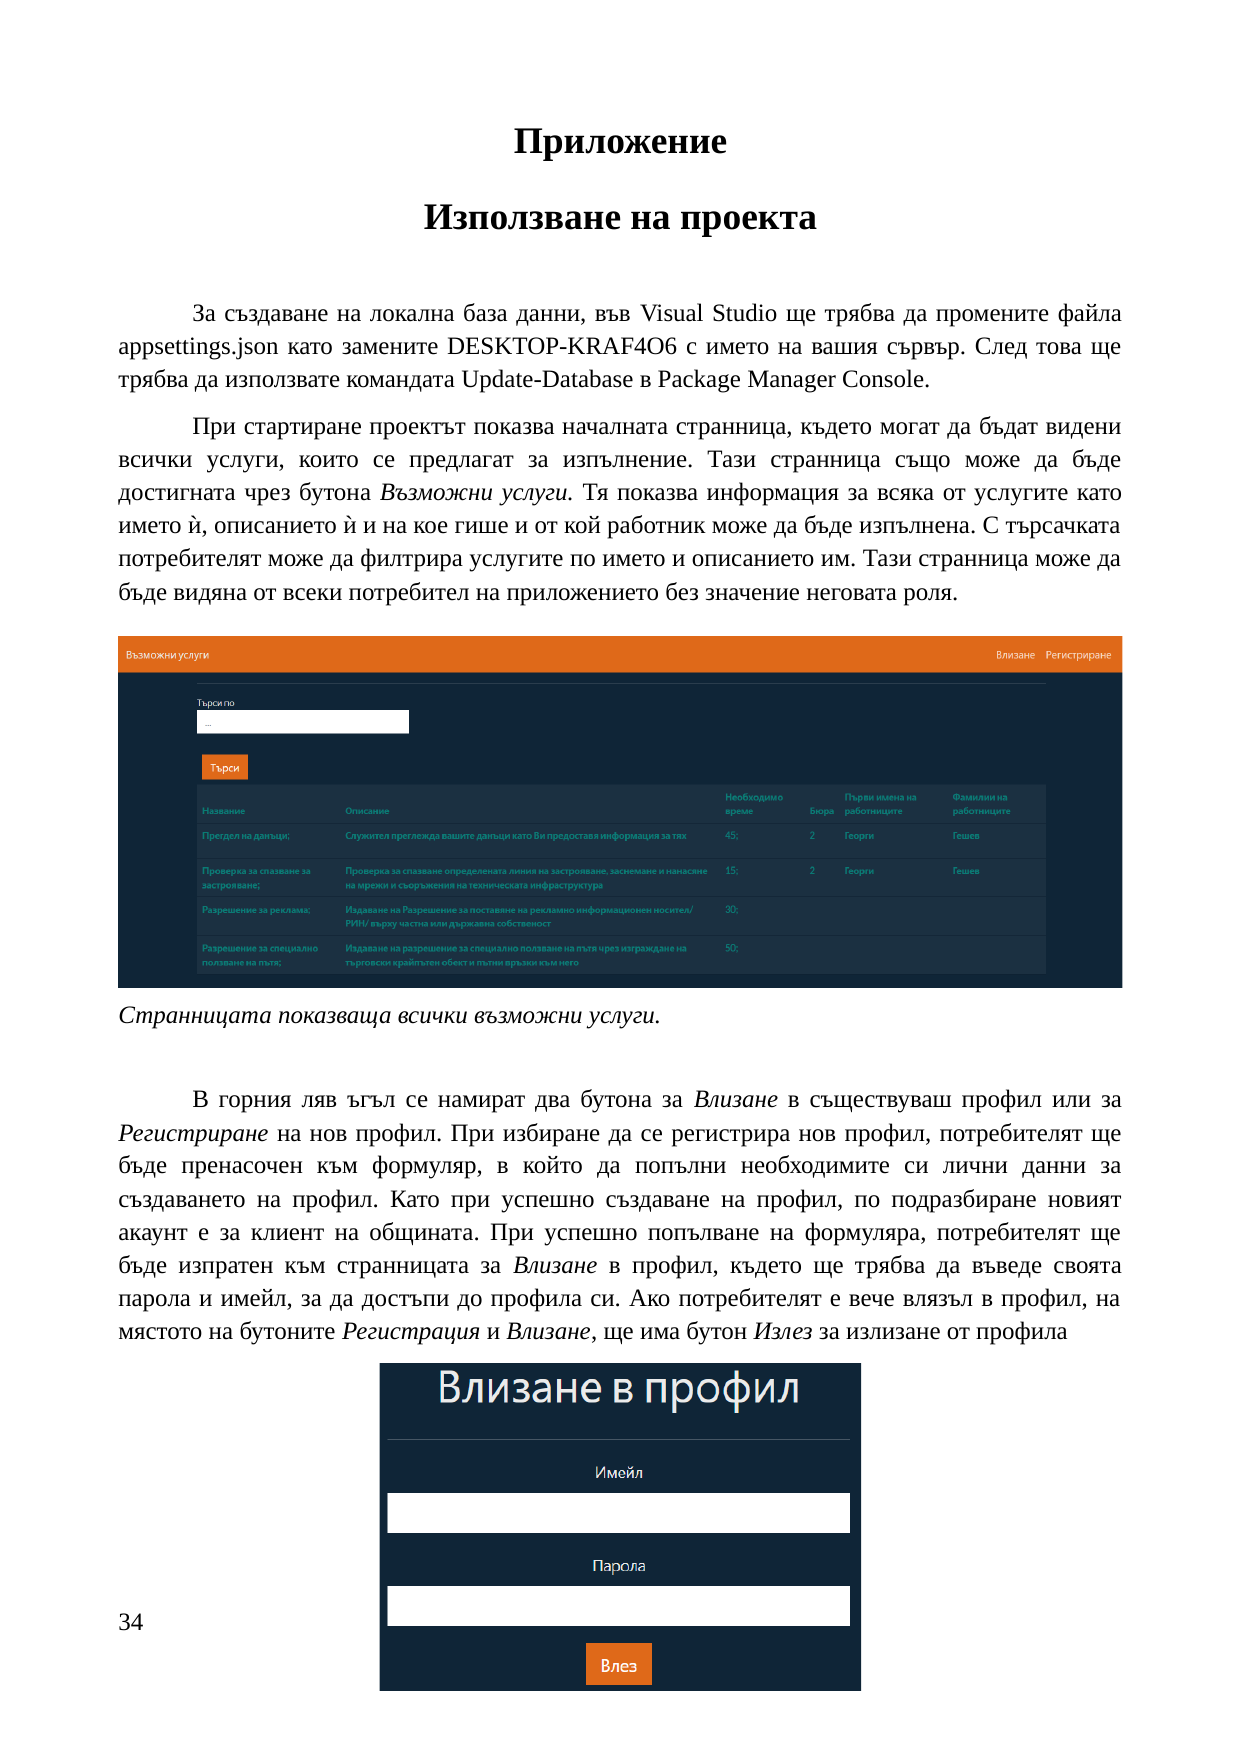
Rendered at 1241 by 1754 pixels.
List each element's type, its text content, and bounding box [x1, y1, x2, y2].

text При стартиране проектът показва началната странница, където могат да бъдат видени всички услуги, които се предлагат за изпълнение. Тази странница също може да бъде достигната чрез бутона Възможни услуги. Тя показва информация за всяка от услугите като името ѝ, описанието ѝ и на кое гише и от кой работник може да бъде изпълнена. С търсачката потребителят може да филтрира услугите по името и описанието им. Тази странница може да бъде видяна от всеки потребител на приложението без значение неговата роля. [118, 411, 1122, 605]
subtitle Използване на проекта [118, 194, 1122, 238]
text Странницата показваща всички възможни услуги. [118, 988, 1122, 1028]
picture [118, 636, 1123, 988]
picture [379, 1363, 862, 1691]
text За създаване на локална база данни, във Visual Studio ще трябва да промените файла appsettings.json като замените DESKTOP-KRAF4O6 с името на вашия сървър. След това ще трябва да използвате командата Update-Database в Package Manager Console. [118, 298, 1122, 393]
text В горния ляв ъгъл се намират два бутона за Влизане в съществуваш профил или за Регистриране на нов профил. При избиране да се регистрира нов профил, потребителят ще бъде пренасочен към формуляр, в който да попълни необходимите си лични данни за създаването на профил. Като при успешно създаване на профил, по подразбиране новият акаунт е за клиент на общината. При успешно попълване на формуляра, потребителят ще бъде изпратен към странницата за Влизане в профил, където ще трябва да въведе своята парола и имейл, за да достъпи до профила си. Ако потребителят е вече влязъл в профил, на мястото на бутоните Регистрация и Влизане, ще има бутон Излез за излизане от профила [118, 1028, 1122, 1344]
subtitle Приложение [118, 118, 1122, 161]
